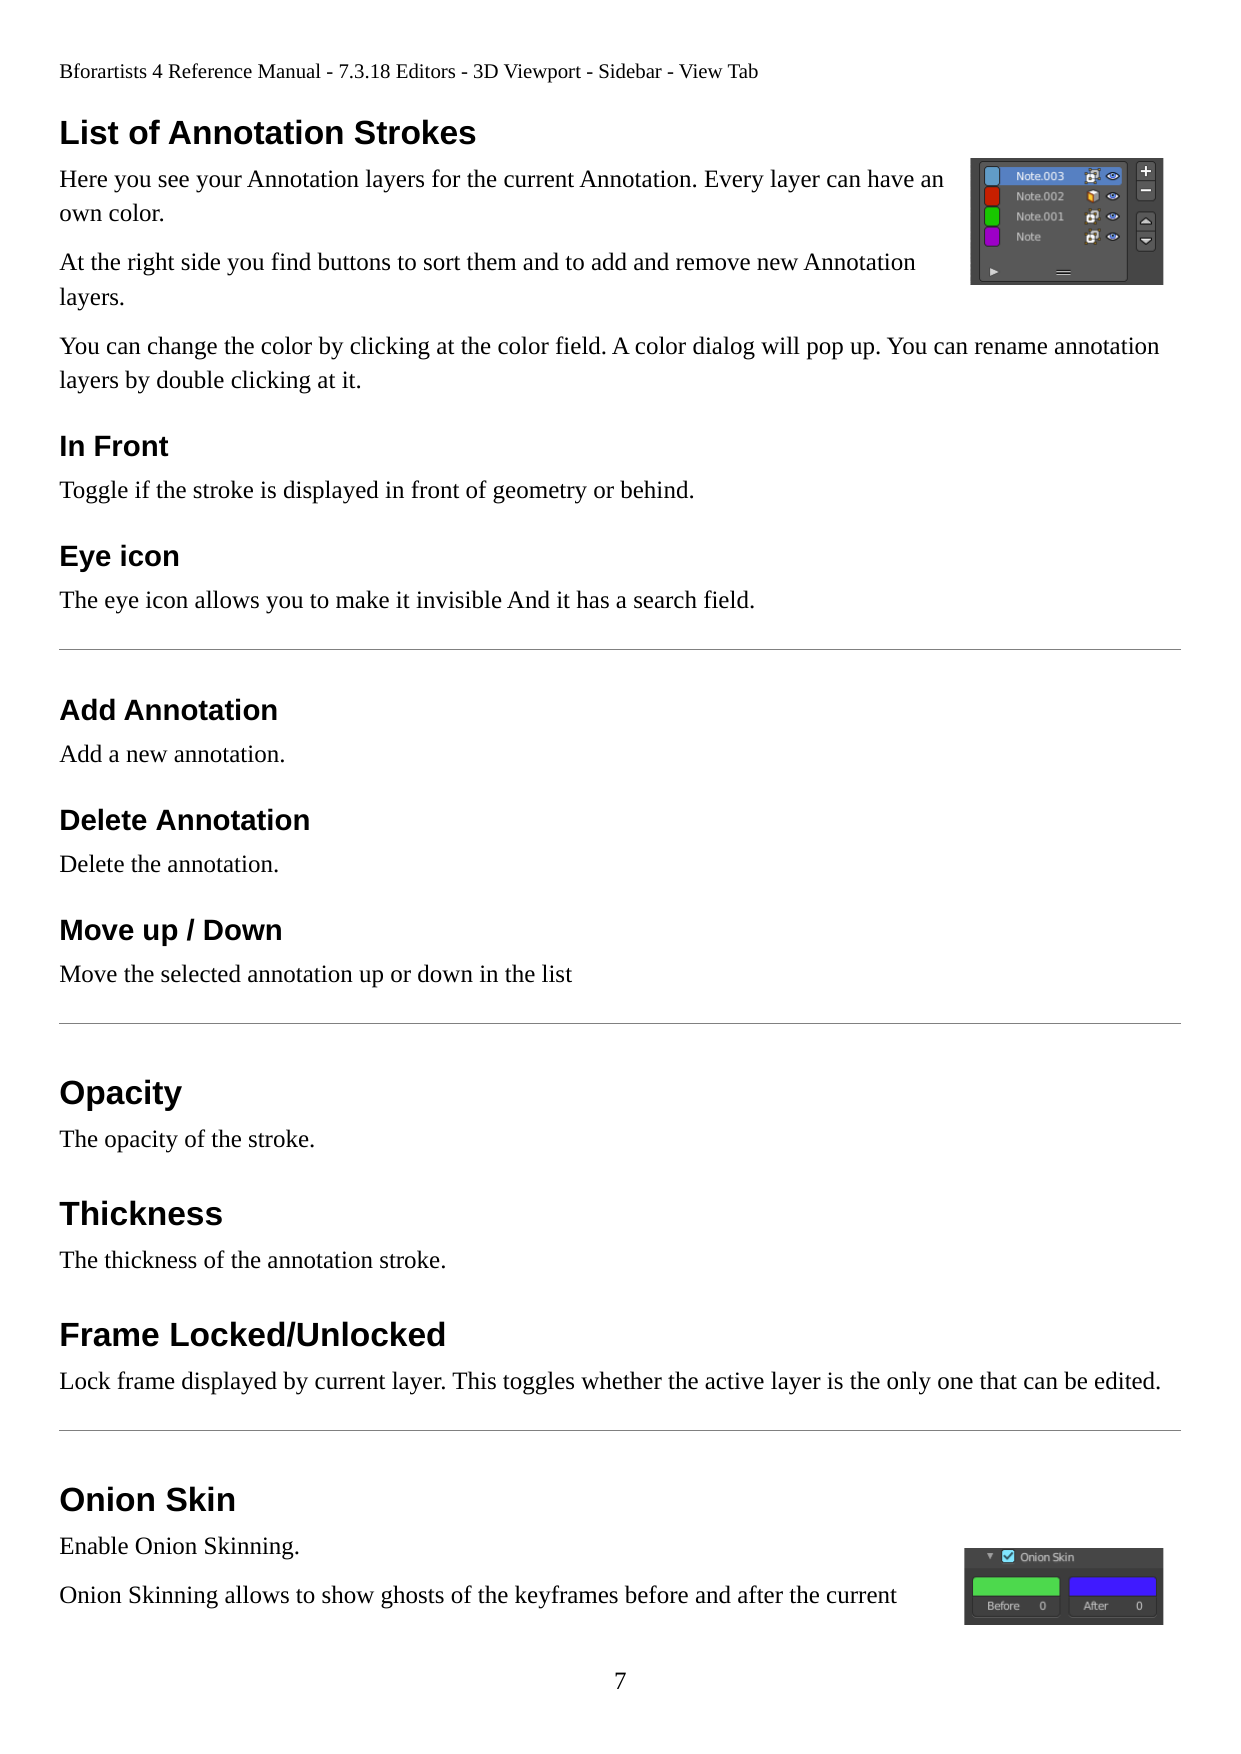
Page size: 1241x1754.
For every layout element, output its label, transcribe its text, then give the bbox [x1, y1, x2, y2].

text Move the selected annotation up or down in the list [59, 959, 1181, 988]
picture [970, 158, 1164, 285]
subtitle Thickness [59, 1194, 1181, 1233]
picture [964, 1548, 1164, 1625]
text Delete the annotation. [59, 849, 1181, 878]
text The eye icon allows you to make it invisible And it has a search field. [59, 585, 1181, 614]
text Enable Onion Skinning. [59, 1531, 1181, 1560]
subtitle Frame Locked/Unlocked [59, 1315, 1181, 1354]
text Add a new annotation. [59, 739, 1181, 768]
subtitle List of Annotation Strokes [59, 113, 1181, 151]
subtitle Eye icon [59, 539, 1181, 573]
subtitle Opacity [59, 1073, 1181, 1112]
subtitle Move up / Down [59, 913, 1181, 946]
text Lock frame displayed by current layer. This toggles whether the active layer is the only one that can be edited. [59, 1366, 1181, 1395]
subtitle In Front [59, 429, 1181, 463]
text You can change the color by clicking at the color field. A color dialog will pop up. You can rename annotation layers by double clicking at it. [59, 331, 1181, 394]
text The thickness of the annotation stroke. [59, 1245, 1181, 1274]
text Toggle if the stroke is displayed in front of geometry or behind. [59, 475, 1181, 504]
subtitle Add Annotation [59, 693, 1181, 727]
text Onion Skinning allows to show ghosts of the keyframes before and after the current [59, 1581, 964, 1609]
subtitle Onion Skin [59, 1480, 1181, 1519]
text Here you see your Annotation layers for the current Annotation. Every layer can have an own color. [59, 164, 970, 227]
text At the right side you find buttons to sort them and to add and remove new Annotation layers. [59, 247, 1181, 311]
text The opacity of the stroke. [59, 1124, 1181, 1153]
subtitle Delete Annotation [59, 803, 1181, 837]
